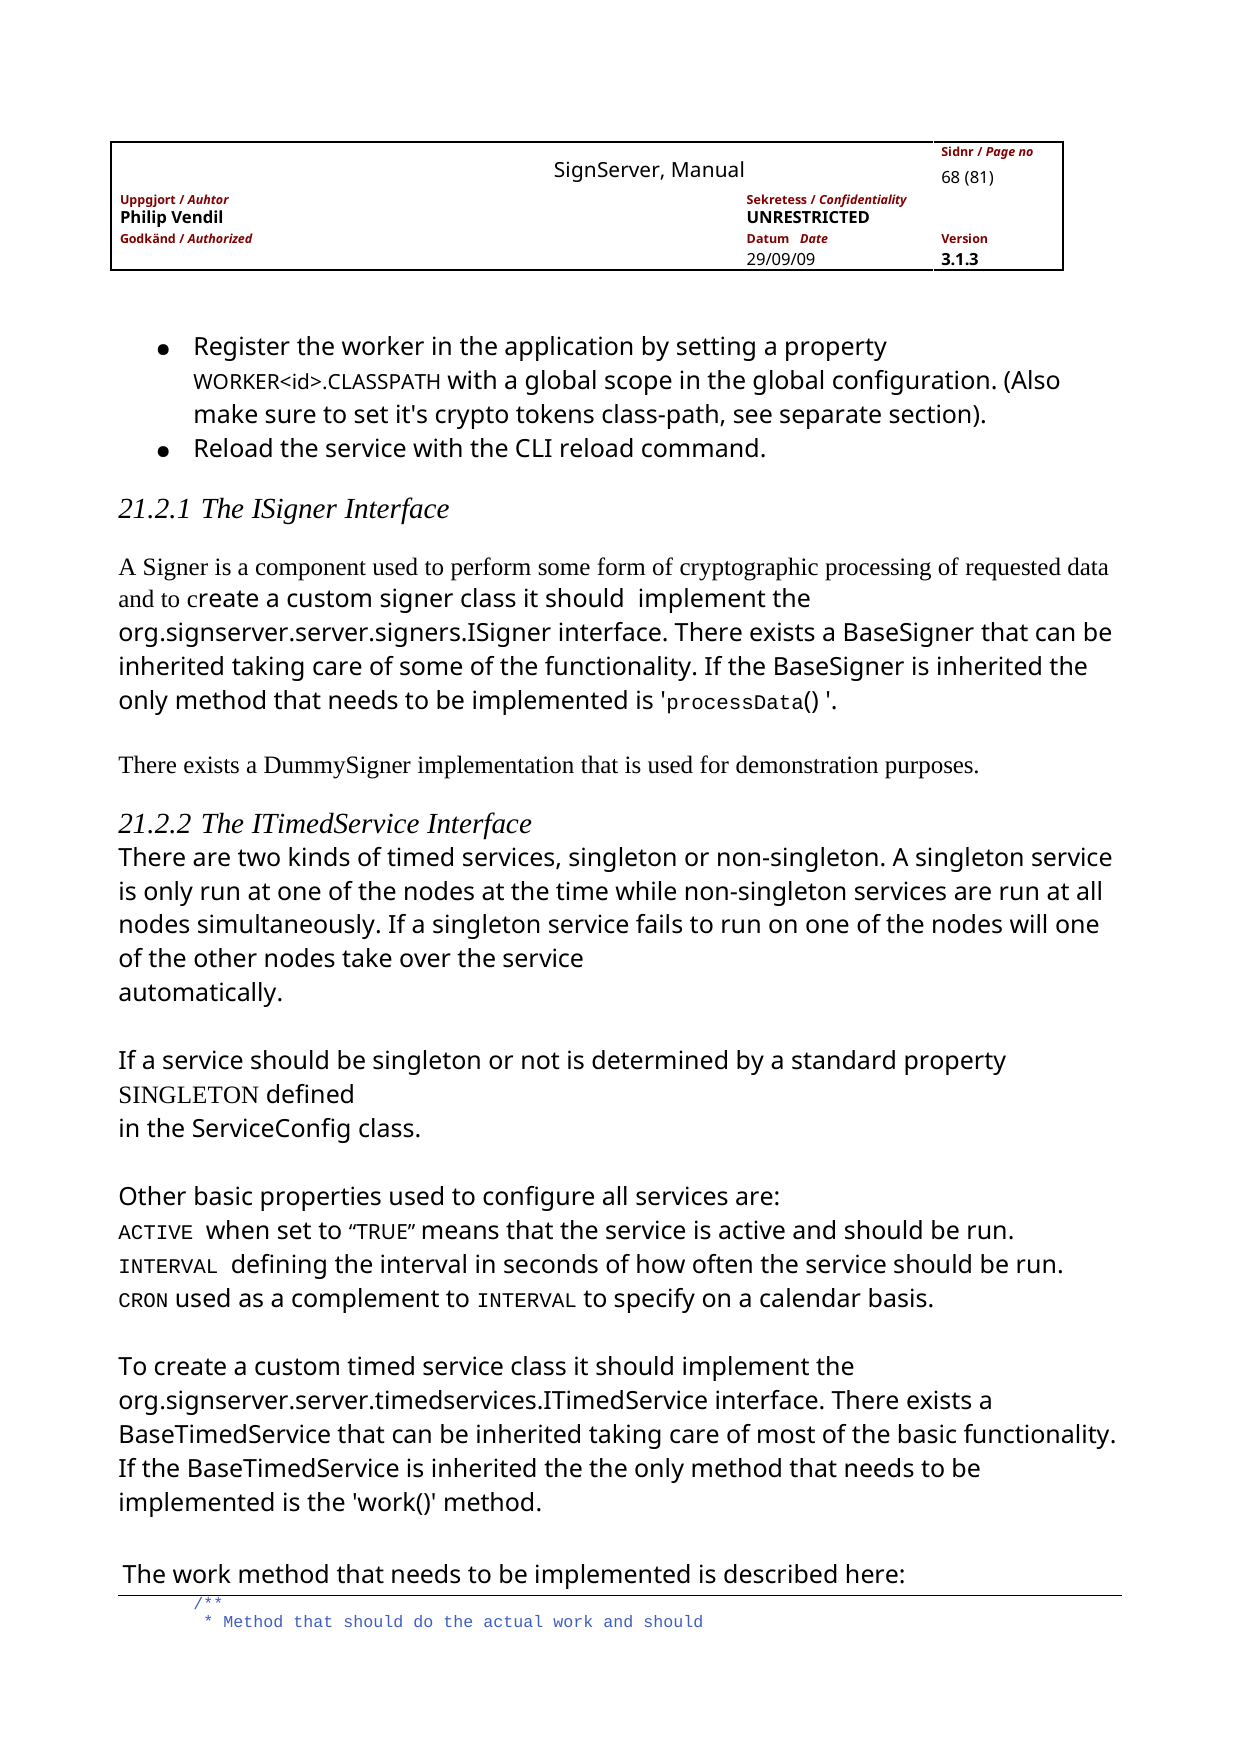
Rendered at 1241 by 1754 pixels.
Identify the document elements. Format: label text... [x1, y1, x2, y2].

subtitle The ISigner Interface [118, 493, 1122, 525]
list Reload the service with the CLI reload command. [156, 431, 1122, 465]
text There exists a DummySigner implementation that is used for demonstration purposes. [118, 751, 1122, 779]
list To create a custom timed service class it should implement the org.signserver.server.timedservices.ITimedService interface. There exists a BaseTimedService that can be inherited taking care of most of the basic functionality. If the BaseTimedService is inherited the the only method that needs to be implemented is the 'work()' method. [81, 1349, 1122, 1553]
text There are two kinds of timed services, singleton or non-singleton. A singleton service is only run at one of the nodes at the time while non-singleton services are run at all nodes simultaneously. If a singleton service fails to run on one of the nodes will one of the other nodes take over the service [118, 839, 1122, 975]
text in the ServiceConfig class. [118, 1111, 1122, 1145]
text * Method that should do the actual work and should [118, 1614, 1122, 1633]
text ACTIVE when set to “TRUE” means that the service is active and should be run. [118, 1213, 1122, 1247]
text Other basic properties used to configure all services are: [118, 1179, 1122, 1213]
text CRON used as a complement to INTERVAL to specify on a calendar basis. [118, 1281, 1122, 1315]
text The work method that needs to be implemented is described here: [118, 1553, 1122, 1595]
text /** [118, 1596, 1122, 1614]
text INTERVAL defining the interval in seconds of how often the service should be run. [118, 1247, 1122, 1281]
text If a service should be singleton or not is determined by a standard property SINGLETON defined [118, 1043, 1122, 1111]
text A Signer is a component used to perform some form of cryptographic processing of requested data and to create a custom signer class it should implement the org.signserver.server.signers.ISigner interface. There exists a BaseSigner that can be inherited taking care of some of the functionality. If the BaseSigner is inherited the only method that needs to be implemented is 'processData() '. [118, 553, 1122, 717]
text automatically. [118, 975, 1122, 1009]
list Register the worker in the application by setting a property WORKER<id>.CLASSPATH with a global scope in the global configuration. (Also make sure to set it's crypto tokens class-path, see separate section). [156, 329, 1122, 431]
subtitle The ITimedService Interface [118, 807, 1122, 839]
